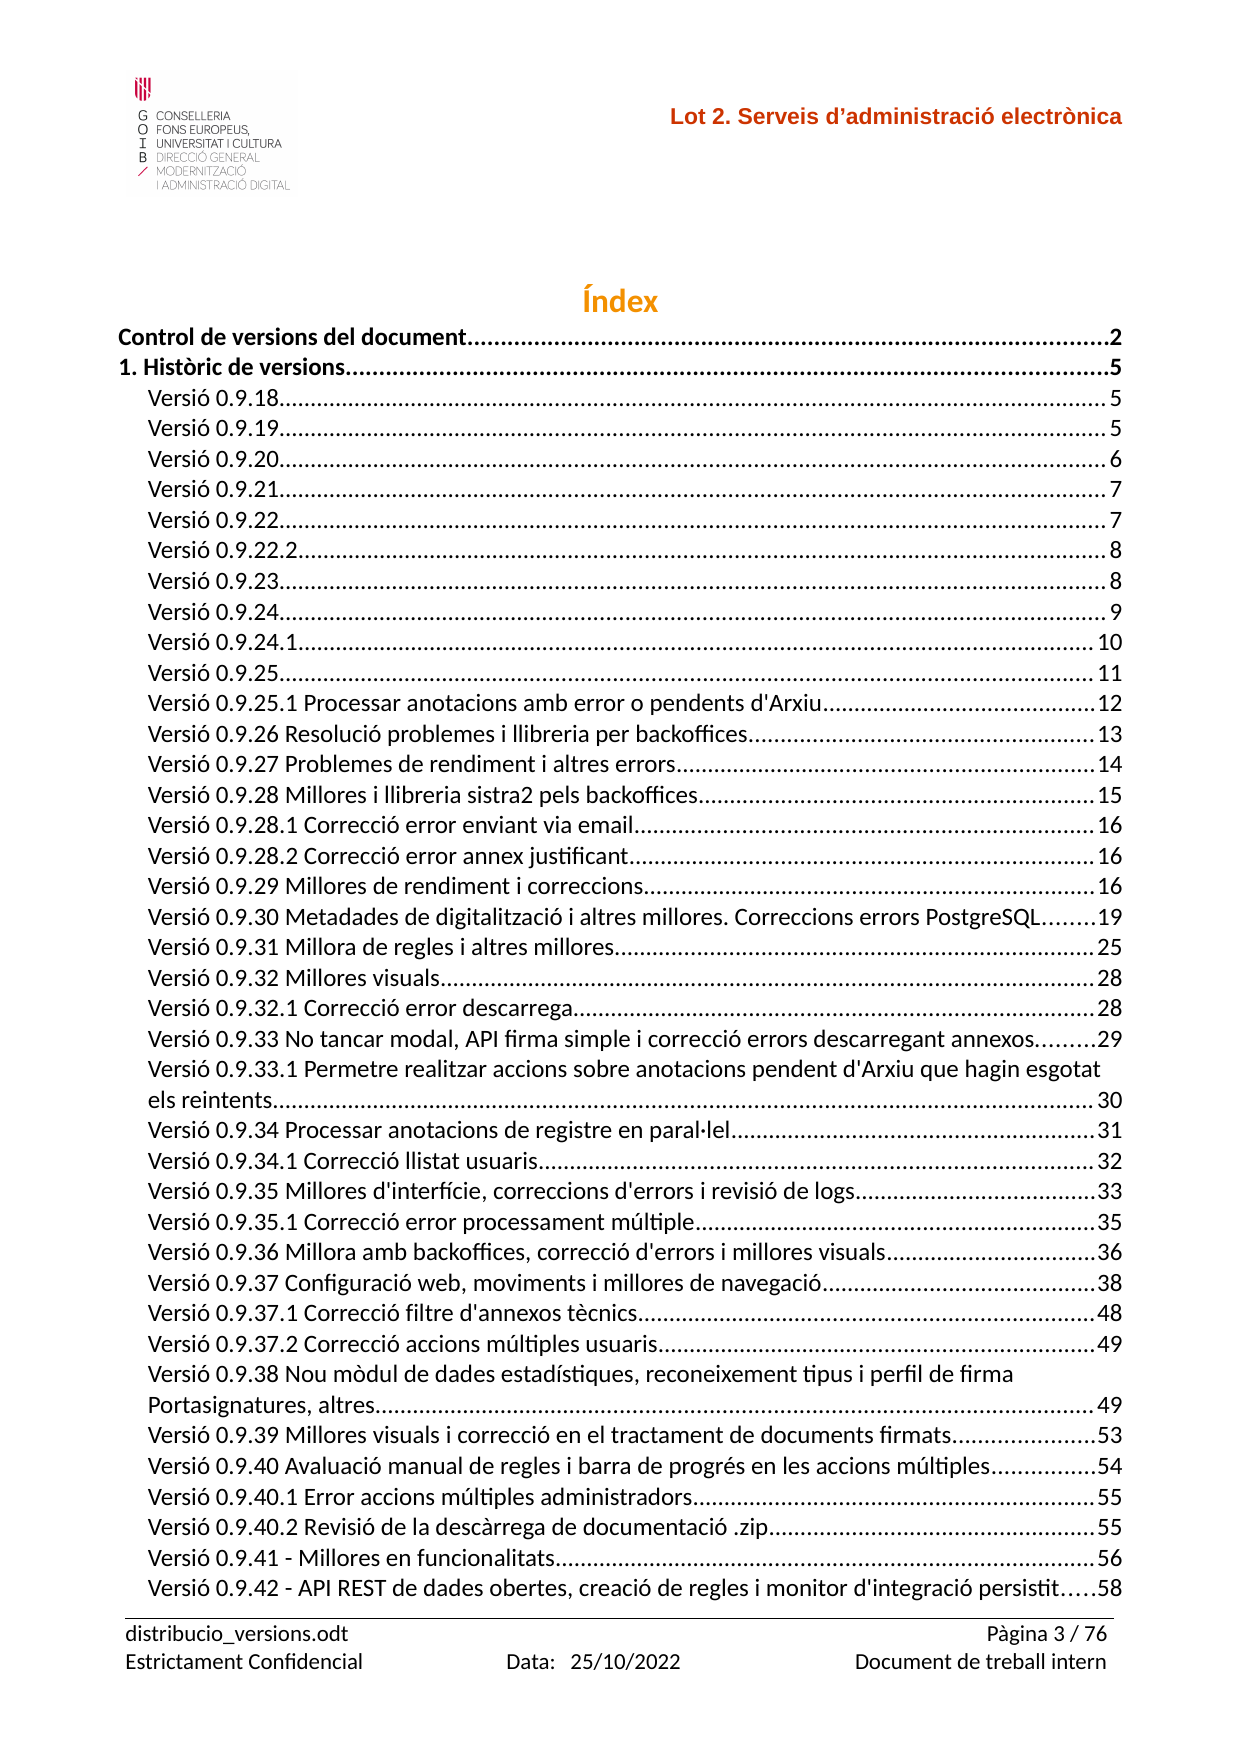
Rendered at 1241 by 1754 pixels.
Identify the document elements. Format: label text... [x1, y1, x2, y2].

text Versió 0.9.35 Millores d'interfície, correccions d'errors i revisió de logs 33 [148, 1176, 1122, 1206]
text Versió 0.9.30 Metadades de digitalització i altres millores. Correccions errors PostgreSQL 19 [148, 901, 1122, 931]
text Versió 0.9.40.1 Error accions múltiples administradors 55 [148, 1481, 1122, 1511]
text Control de versions del document 2 [118, 321, 1122, 351]
text Índex [118, 280, 1122, 321]
text 1. Històric de versions 5 [118, 351, 1122, 382]
text Versió 0.9.40.2 Revisió de la descàrrega de documentació .zip 55 [148, 1511, 1122, 1542]
text Versió 0.9.26 Resolució problemes i llibreria per backoffices 13 [148, 718, 1122, 748]
text Versió 0.9.29 Millores de rendiment i correccions 16 [148, 870, 1122, 901]
text Versió 0.9.38 Nou mòdul de dades estadístiques, reconeixement tipus i perfil de firma Portasignatures, altres 49 [148, 1359, 1122, 1420]
text Versió 0.9.28.2 Correcció error annex justificant 16 [148, 840, 1122, 870]
text Versió 0.9.22.2 8 [148, 534, 1122, 565]
text Versió 0.9.37 Configuració web, moviments i millores de navegació 38 [148, 1267, 1122, 1298]
text Versió 0.9.41 - Millores en funcionalitats 56 [148, 1542, 1122, 1572]
text Versió 0.9.27 Problemes de rendiment i altres errors 14 [148, 748, 1122, 779]
text Versió 0.9.33 No tancar modal, API firma simple i correcció errors descarregant annexos 29 [148, 1023, 1122, 1053]
text Versió 0.9.20 6 [148, 443, 1122, 473]
text Versió 0.9.34 Processar anotacions de registre en paral·lel 31 [148, 1114, 1122, 1145]
text Versió 0.9.24 9 [148, 596, 1122, 626]
text Versió 0.9.37.1 Correcció filtre d'annexos tècnics 48 [148, 1298, 1122, 1328]
text Versió 0.9.28.1 Correcció error enviant via email 16 [148, 809, 1122, 840]
text Versió 0.9.31 Millora de regles i altres millores. 25 [148, 931, 1122, 962]
text Versió 0.9.19 5 [148, 412, 1122, 443]
text Versió 0.9.32.1 Correcció error descarrega 28 [148, 992, 1122, 1023]
text Versió 0.9.23 8 [148, 565, 1122, 596]
text Versió 0.9.25.1 Processar anotacions amb error o pendents d'Arxiu 12 [148, 687, 1122, 718]
text Versió 0.9.33.1 Permetre realitzar accions sobre anotacions pendent d'Arxiu que hagin esgotat els reintents 30 [148, 1053, 1122, 1114]
text Versió 0.9.21 7 [148, 473, 1122, 504]
text Versió 0.9.28 Millores i llibreria sistra2 pels backoffices 15 [148, 779, 1122, 809]
text Versió 0.9.39 Millores visuals i correcció en el tractament de documents firmats 53 [148, 1420, 1122, 1450]
text Versió 0.9.22 7 [148, 504, 1122, 534]
text Versió 0.9.40 Avaluació manual de regles i barra de progrés en les accions múltiples 54 [148, 1450, 1122, 1481]
text Versió 0.9.25 11 [148, 657, 1122, 687]
text Versió 0.9.18 5 [148, 382, 1122, 412]
text Versió 0.9.37.2 Correcció accions múltiples usuaris 49 [148, 1328, 1122, 1359]
text Versió 0.9.32 Millores visuals. 28 [148, 962, 1122, 992]
text Versió 0.9.24.1 10 [148, 626, 1122, 657]
picture [126, 70, 299, 197]
text Versió 0.9.34.1 Correcció llistat usuaris 32 [148, 1145, 1122, 1176]
text Versió 0.9.42 - API REST de dades obertes, creació de regles i monitor d'integració persistit 58 [148, 1572, 1122, 1603]
text Versió 0.9.35.1 Correcció error processament múltiple 35 [148, 1206, 1122, 1237]
text Versió 0.9.36 Millora amb backoffices, correcció d'errors i millores visuals 36 [148, 1237, 1122, 1267]
